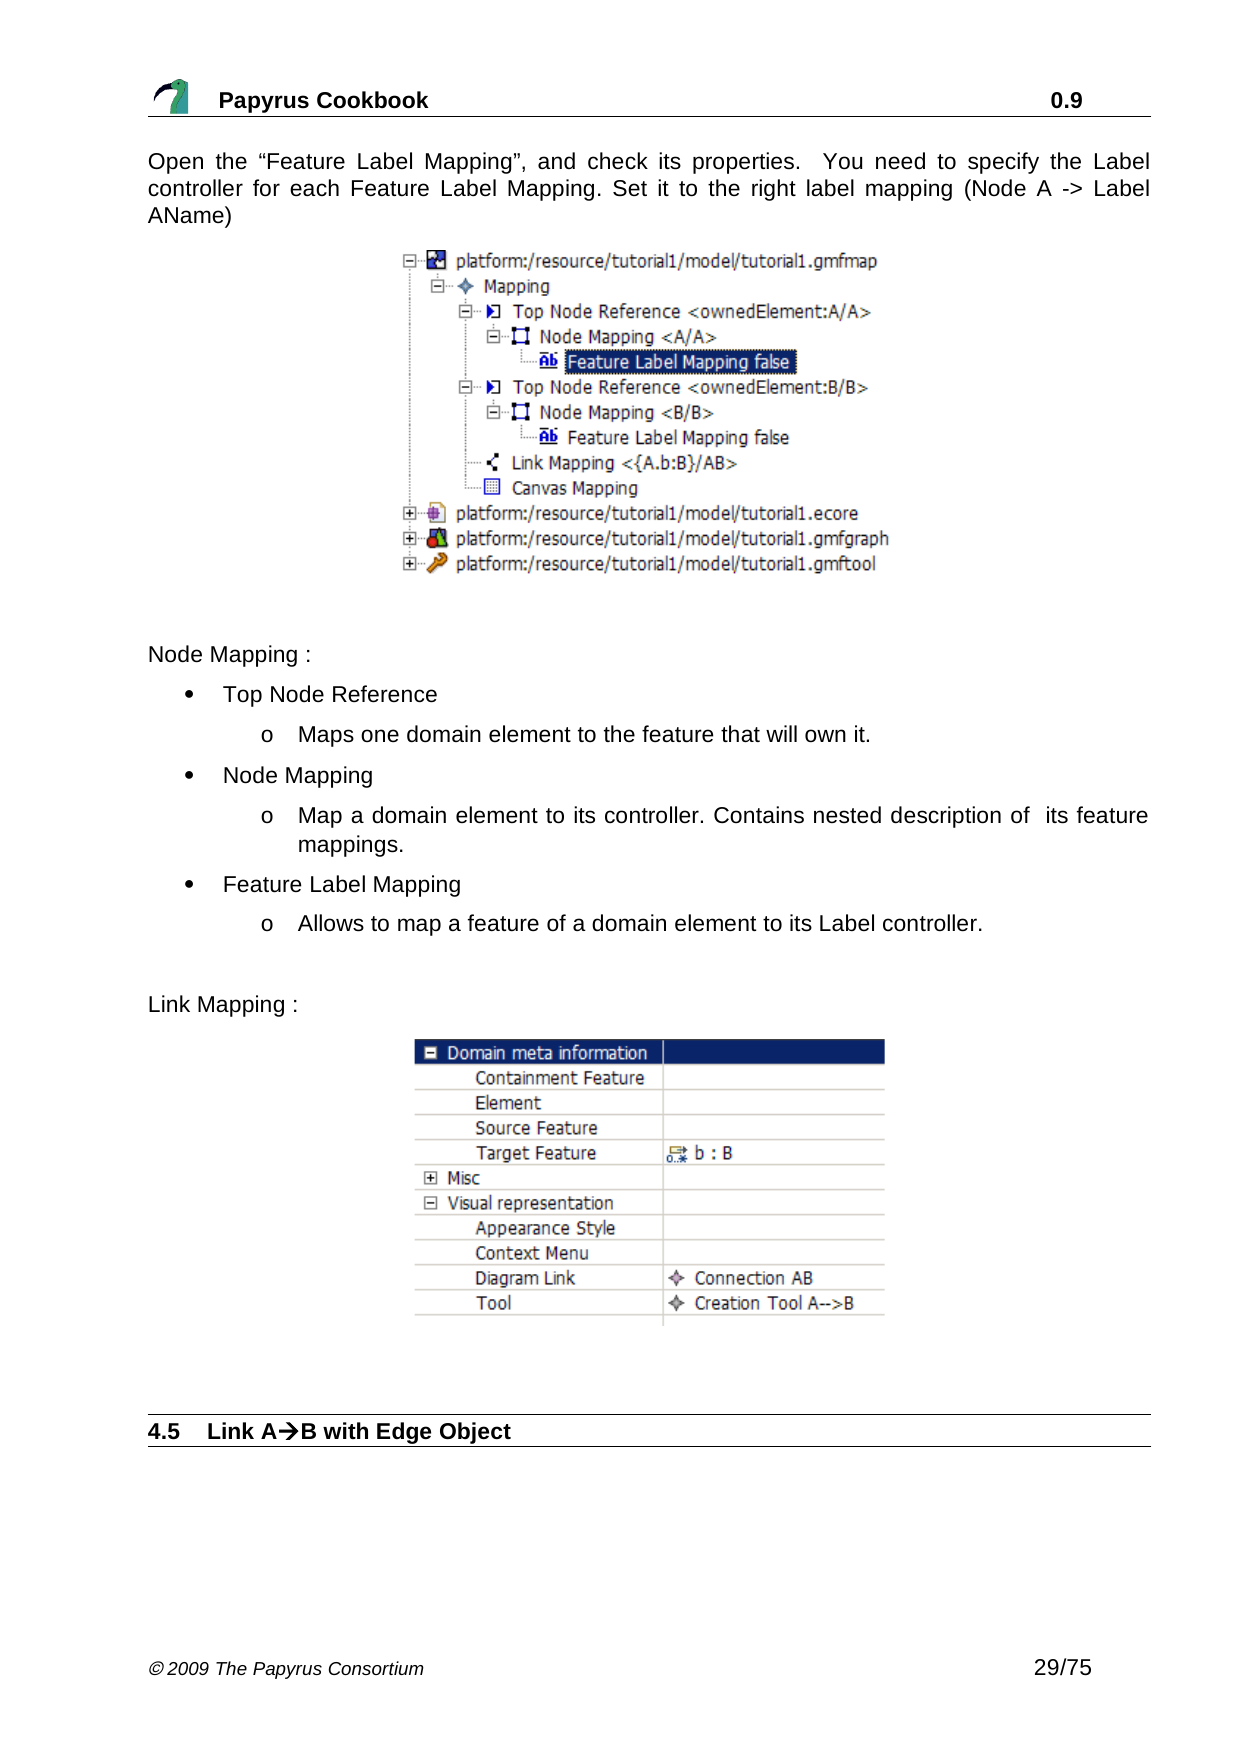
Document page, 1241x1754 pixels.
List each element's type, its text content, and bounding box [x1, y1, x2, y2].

list Map a domain element to its controller. Contains nested description of its feature mappings. [260, 801, 1151, 857]
list Top Node Reference [185, 680, 1151, 707]
list Feature Label Mapping [185, 870, 1151, 897]
text Link Mapping : [148, 991, 1151, 1018]
list Allows to map a feature of a domain element to its Label controller. [260, 909, 1151, 939]
picture [153, 79, 189, 114]
text Open the “Feature Label Mapping”, and check its properties. You need to specify the Label controller for each Feature Label Mapping. Set it to the right label mapping (Node A -> Label AName) [148, 148, 1151, 229]
subtitle Link AB with Edge Object [148, 1415, 1151, 1446]
picture [396, 250, 903, 578]
picture [414, 1039, 885, 1326]
list Maps one domain element to the feature that will own it. [260, 720, 1151, 749]
text Node Mapping : [148, 641, 1151, 668]
list Node Mapping [185, 762, 1151, 789]
